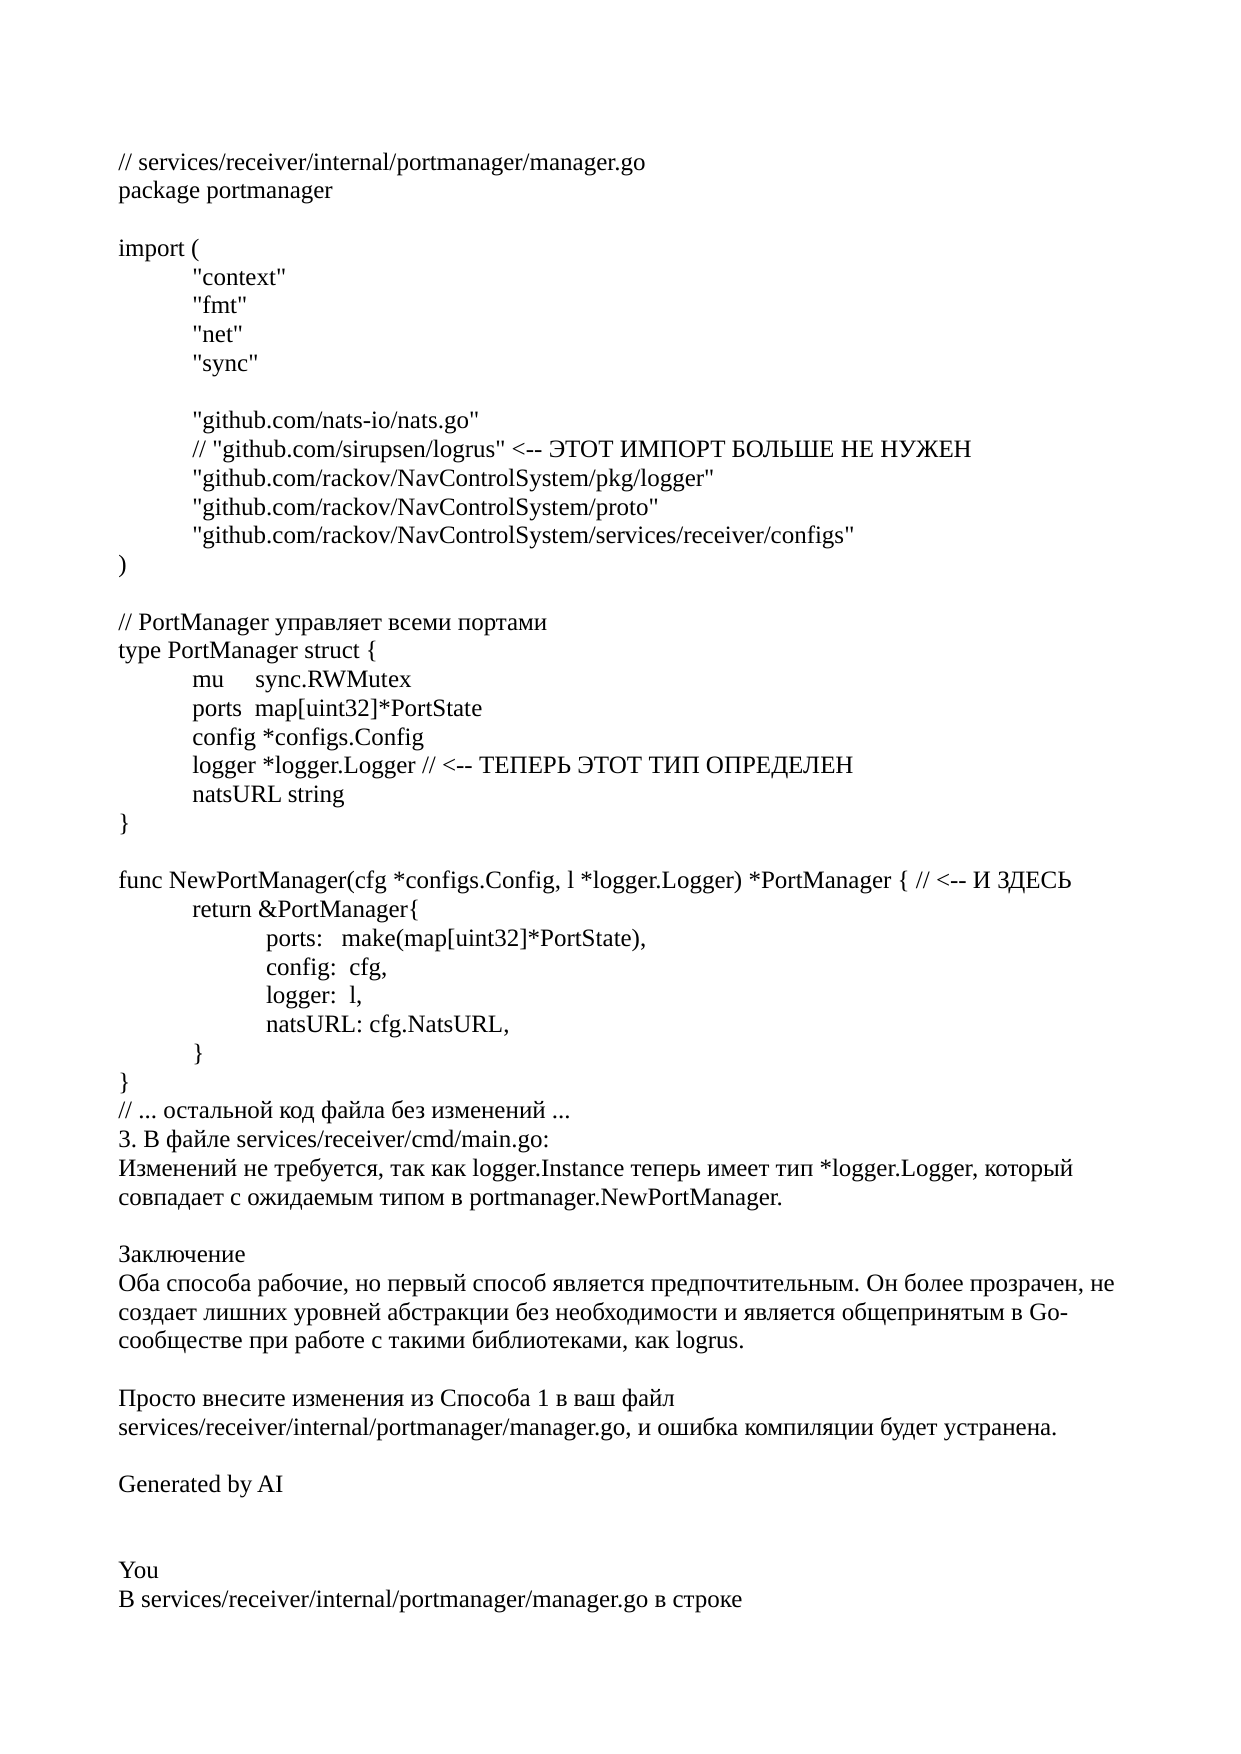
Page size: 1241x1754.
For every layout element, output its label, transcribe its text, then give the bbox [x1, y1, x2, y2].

text В services/receiver/internal/portmanager/manager.go в строке [118, 1584, 1122, 1613]
text func NewPortManager(cfg *configs.Config, l *logger.Logger) *PortManager { // <-- И ЗДЕСЬ [118, 866, 1122, 894]
text // ... остальной код файла без изменений ... [118, 1096, 1122, 1124]
text natsURL: cfg.NatsURL, [118, 1009, 1122, 1038]
text return &PortManager{ [118, 894, 1122, 923]
text // PortManager управляет всеми портами [118, 607, 1122, 636]
text type PortManager struct { [118, 636, 1122, 664]
text Generated by AI [118, 1469, 1122, 1498]
text logger *logger.Logger // <-- ТЕПЕРЬ ЭТОТ ТИП ОПРЕДЕЛЕН [118, 751, 1122, 779]
text Заключение [118, 1239, 1122, 1268]
text ports: make(map[uint32]*PortState), [118, 923, 1122, 952]
text import ( [118, 233, 1122, 262]
text // services/receiver/internal/portmanager/manager.go [118, 147, 1122, 176]
text "net" [118, 319, 1122, 348]
text Изменений не требуется, так как logger.Instance теперь имеет тип *logger.Logger, который совпадает с ожидаемым типом в portmanager.NewPortManager. [118, 1153, 1122, 1211]
text logger: l, [118, 981, 1122, 1009]
text package portmanager [118, 176, 1122, 204]
text config *configs.Config [118, 722, 1122, 751]
text } [118, 1067, 1122, 1096]
text 3. В файле services/receiver/cmd/main.go: [118, 1124, 1122, 1153]
text "context" [118, 262, 1122, 291]
text "github.com/nats-io/nats.go" [118, 406, 1122, 434]
text "github.com/rackov/NavControlSystem/services/receiver/configs" [118, 521, 1122, 549]
text "github.com/rackov/NavControlSystem/proto" [118, 492, 1122, 521]
text "sync" [118, 348, 1122, 377]
text } [118, 808, 1122, 837]
text Просто внесите изменения из Способа 1 в ваш файл services/receiver/internal/portmanager/manager.go, и ошибка компиляции будет устранена. [118, 1383, 1122, 1441]
text ports map[uint32]*PortState [118, 693, 1122, 722]
text You [118, 1556, 1122, 1584]
text "github.com/rackov/NavControlSystem/pkg/logger" [118, 463, 1122, 492]
text // "github.com/sirupsen/logrus" <-- ЭТОТ ИМПОРТ БОЛЬШЕ НЕ НУЖЕН [118, 434, 1122, 463]
text ) [118, 549, 1122, 578]
text Оба способа рабочие, но первый способ является предпочтительным. Он более прозрачен, не создает лишних уровней абстракции без необходимости и является общепринятым в Go-сообществе при работе с такими библиотеками, как logrus. [118, 1268, 1122, 1354]
text config: cfg, [118, 952, 1122, 981]
text } [118, 1038, 1122, 1067]
text natsURL string [118, 779, 1122, 808]
text mu sync.RWMutex [118, 664, 1122, 693]
text "fmt" [118, 291, 1122, 319]
